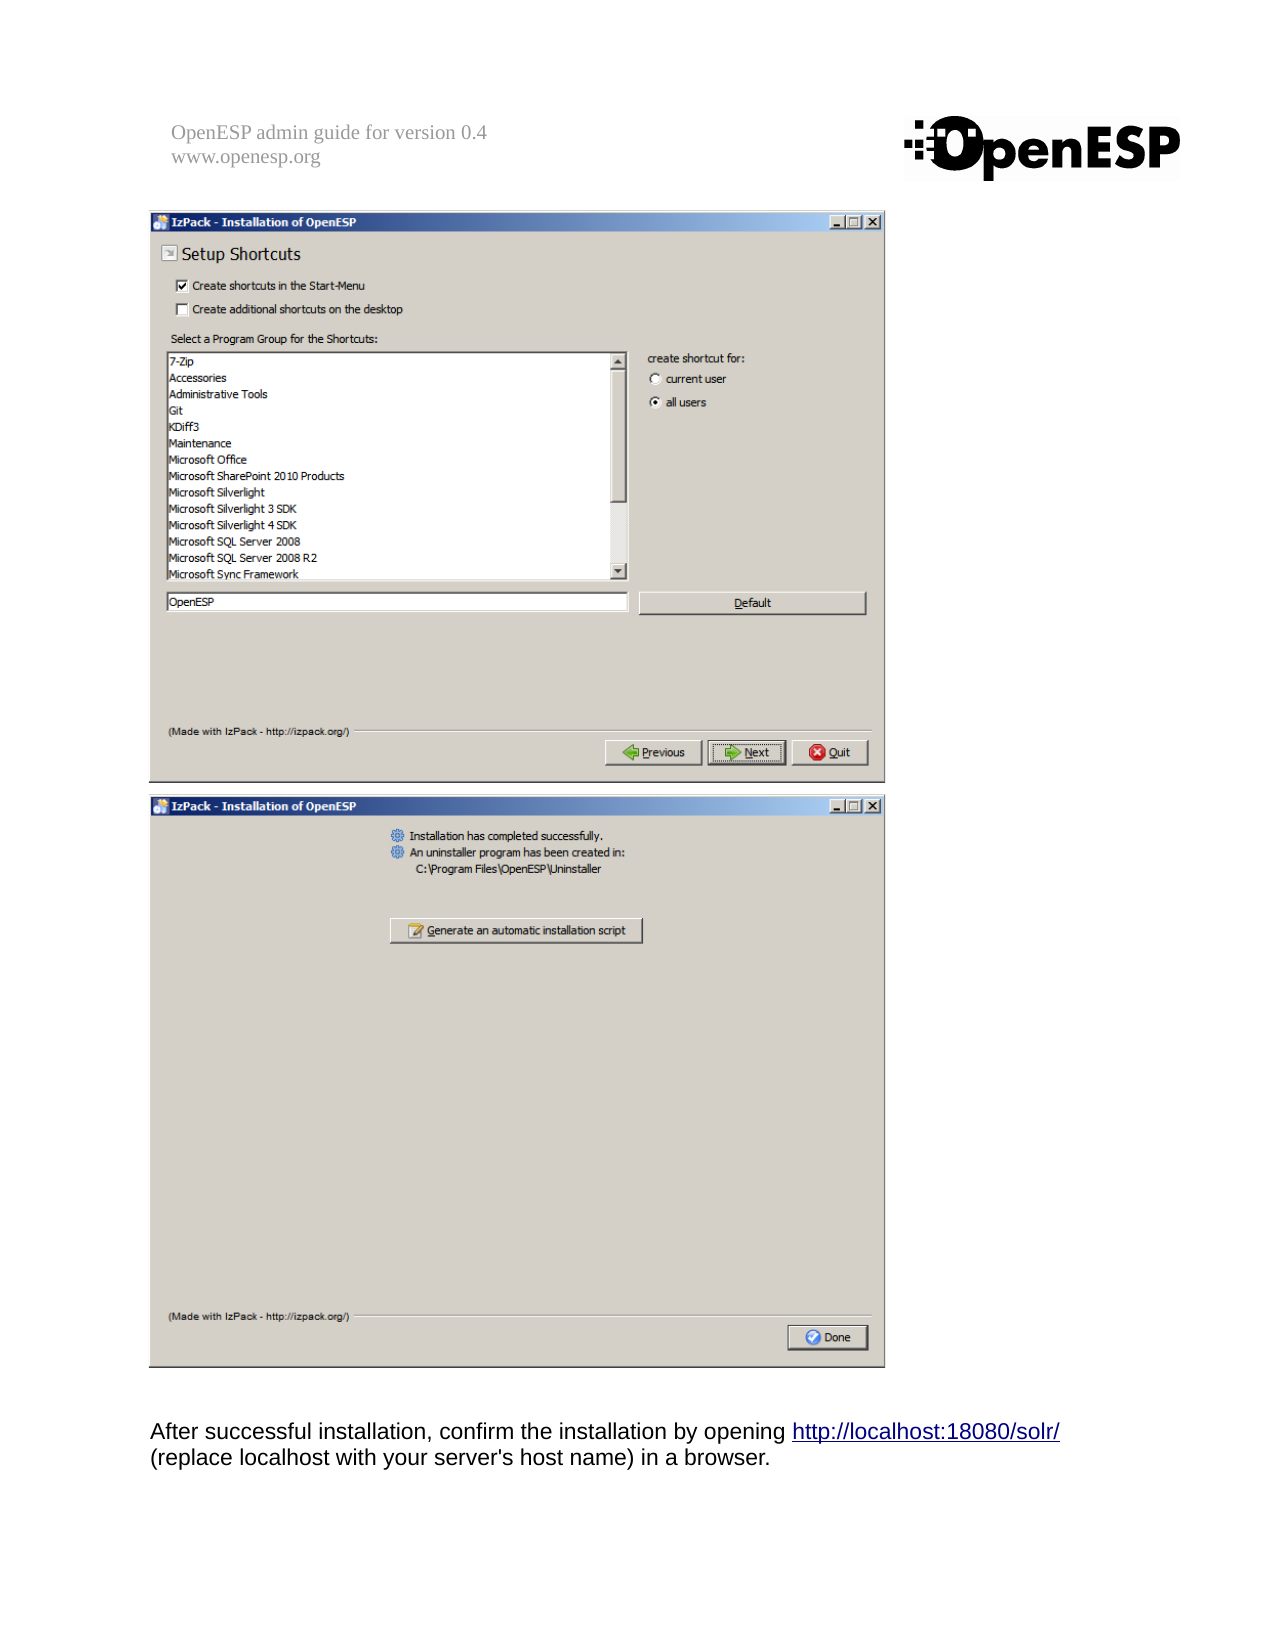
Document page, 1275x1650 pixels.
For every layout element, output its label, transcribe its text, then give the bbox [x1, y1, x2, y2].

table_cell [149, 1368, 885, 1379]
text After successful installation, confirm the installation by opening http://localhost:18080/solr/ (replace localhost with your server's host name) in a browser. [150, 1418, 1125, 1471]
table_cell [149, 783, 885, 794]
